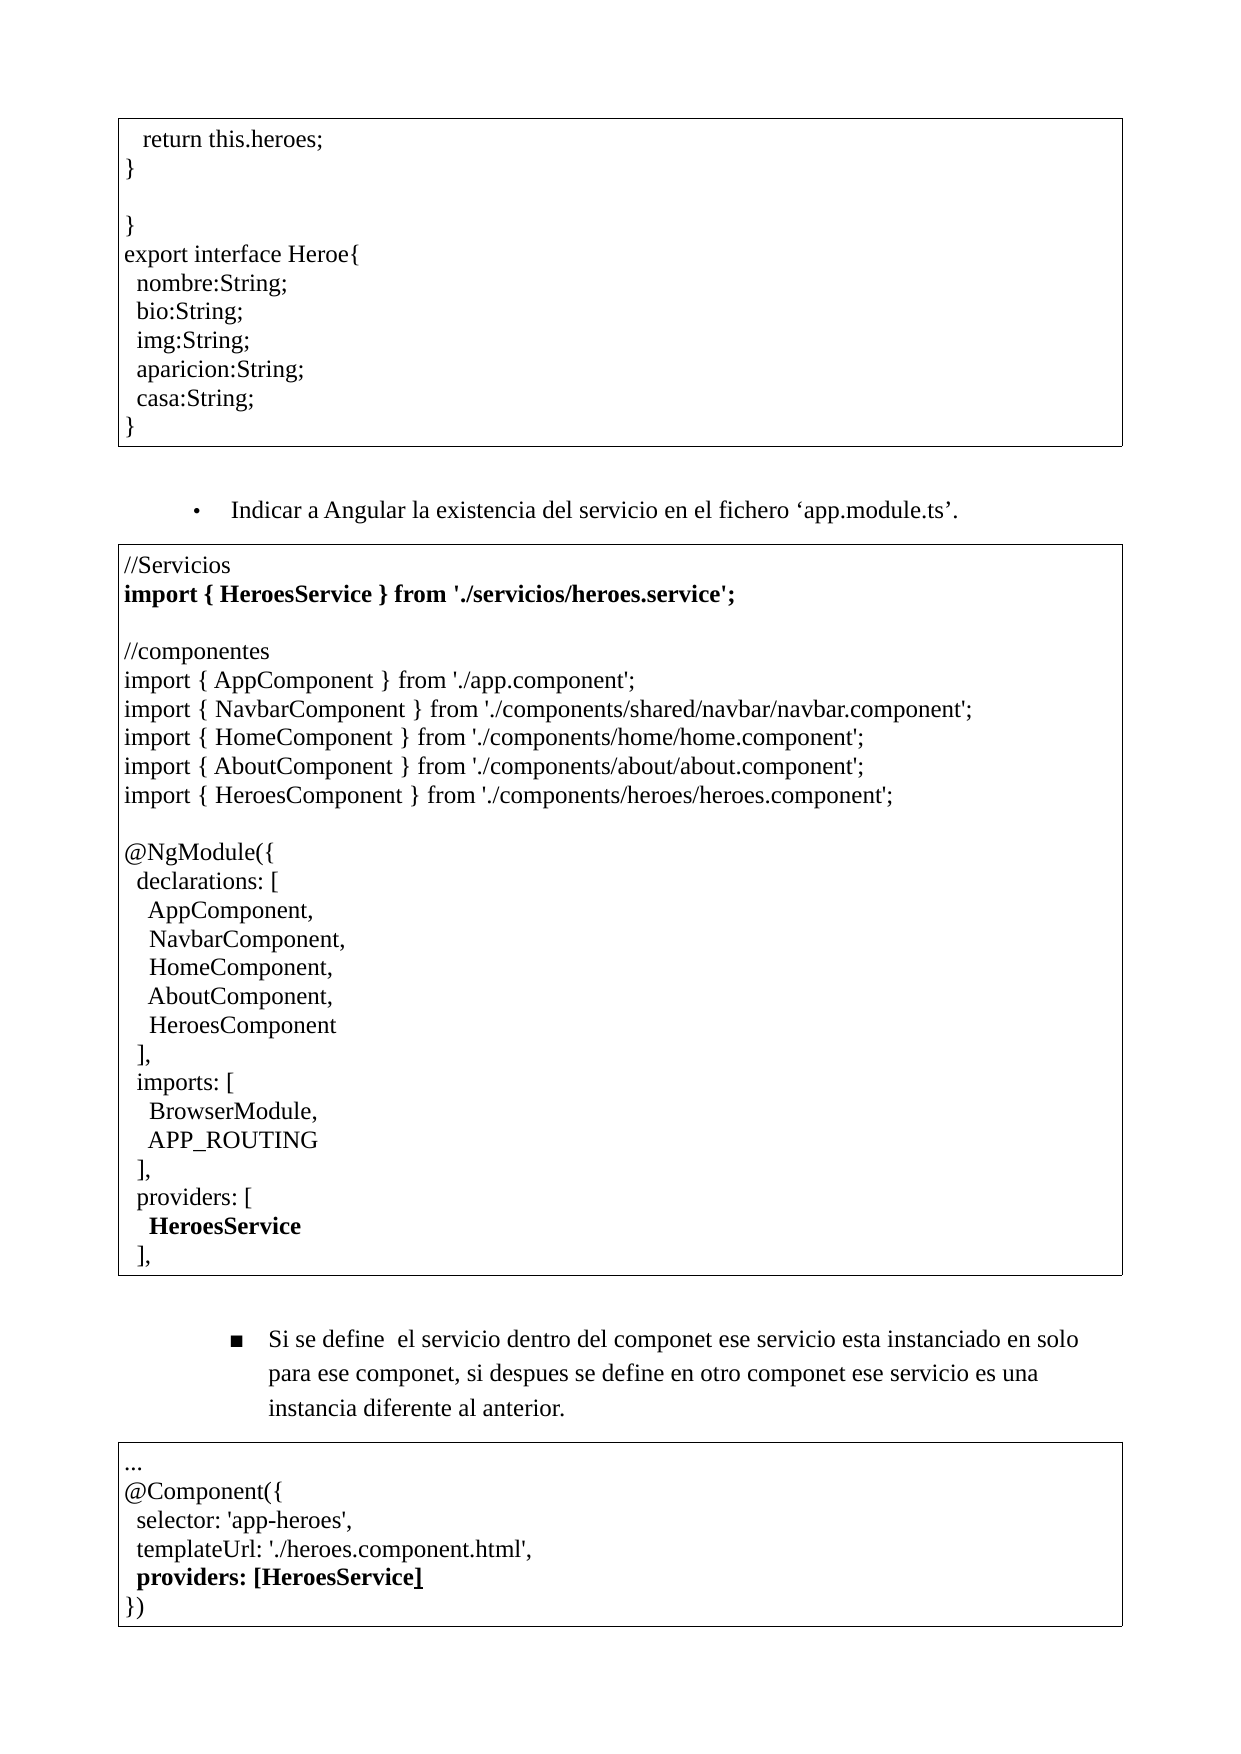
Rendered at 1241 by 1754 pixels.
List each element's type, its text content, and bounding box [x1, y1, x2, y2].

list Indicar a Angular la existencia del servicio en el fichero ‘app.module.ts’. [193, 495, 1122, 524]
table_header //Servicios import { HeroesService } from './servicios/heroes.service'; //componentes import { AppComponent } from './app.component'; import { NavbarComponent } from './components/shared/navbar/navbar.component'; import { HomeComponent } from './components/home/home.component'; import { AboutComponent } from './components/about/about.component'; import { HeroesComponent } from './components/heroes/heroes.component'; @NgModule({ declarations: [ AppComponent, NavbarComponent, HomeComponent, AboutComponent, HeroesComponent ], imports: [ BrowserModule, APP_ROUTING ], providers: [ HeroesService ], [119, 545, 1122, 1274]
list Si se define el servicio dentro del componet ese servicio esta instanciado en solo para ese componet, si despues se define en otro componet ese servicio es una instancia diferente al anterior. [231, 1324, 1122, 1421]
table_header ... @Component({ selector: 'app-heroes', templateUrl: './heroes.component.html', providers: [HeroesService] }) [119, 1443, 1122, 1626]
table_header return this.heroes; } } export interface Heroe{ nombre:String; bio:String; img:String; aparicion:String; casa:String; } [119, 119, 1122, 446]
